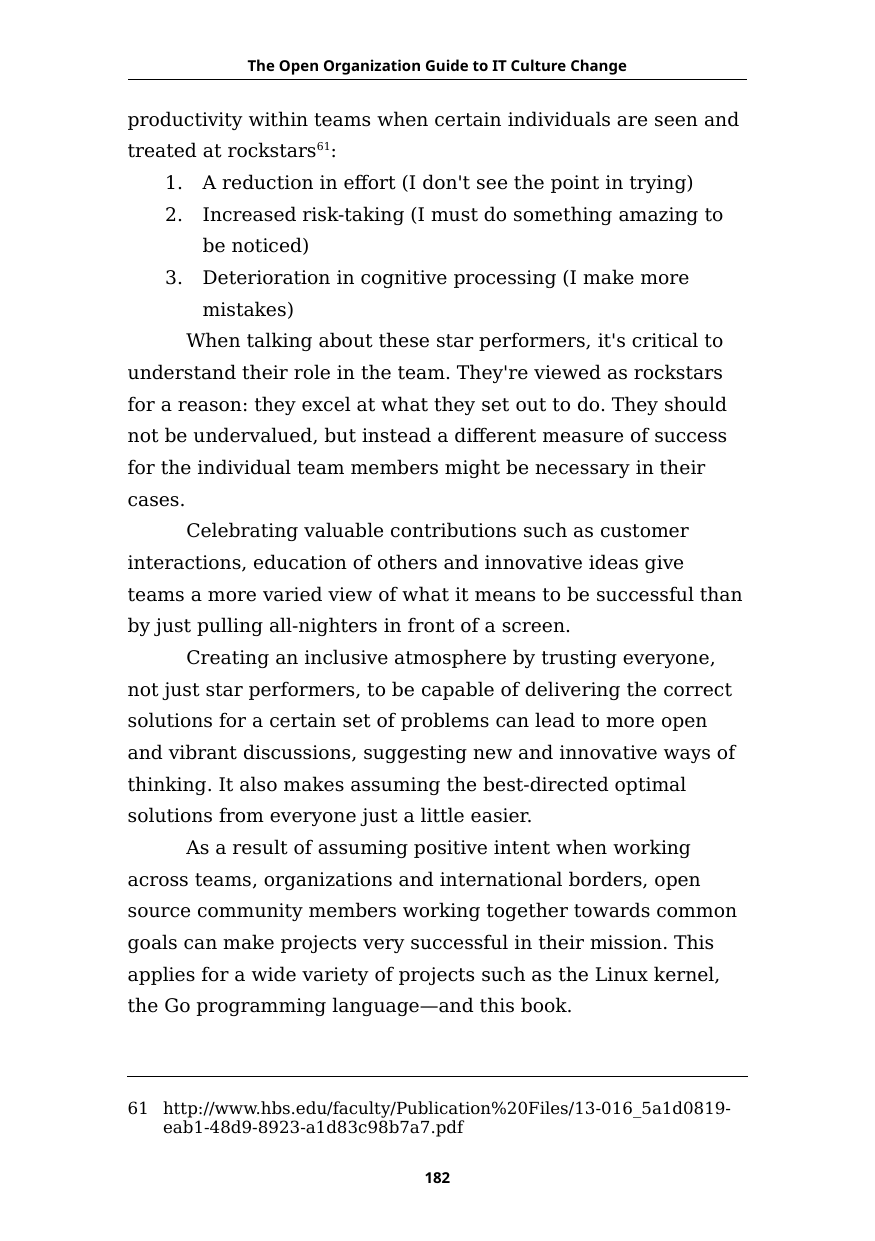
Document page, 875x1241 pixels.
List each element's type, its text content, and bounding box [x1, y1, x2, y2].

text http://www.hbs.edu/faculty/Publication%20Files/13-016_5a1d0819-eab1-48d9-8923-a1d83c98b7a7.pdf [127, 1099, 747, 1138]
text Celebrating valuable contributions such as customer interactions, education of others and innovative ideas give teams a more varied view of what it means to be successful than by just pulling all-nighters in front of a screen. [127, 520, 747, 637]
text As a result of assuming positive intent when working across teams, organizations and international borders, open source community members working together towards common goals can make projects very successful in their mission. This applies for a wide variety of projects such as the Linux kernel, the Go programming language—and this book. [127, 837, 747, 1017]
text productivity within teams when certain individuals are seen and treated at rockstars: [127, 109, 747, 162]
list A reduction in effort (I don't see the point in trying) [165, 172, 747, 194]
list Deterioration in cognitive processing (I make more mistakes) [165, 267, 747, 321]
list Increased risk-taking (I must do something amazing to be noticed) [165, 204, 747, 257]
text When talking about these star performers, it's critical to understand their role in the team. They're viewed as rockstars for a reason: they excel at what they set out to do. They should not be undervalued, but instead a different measure of success for the individual team members might be necessary in their cases. [127, 330, 747, 511]
text Creating an inclusive atmosphere by trusting everyone, not just star performers, to be capable of delivering the correct solutions for a certain set of problems can lead to more open and vibrant discussions, suggesting new and innovative ways of thinking. It also makes assuming the best-directed optimal solutions from everyone just a little easier. [127, 647, 747, 827]
